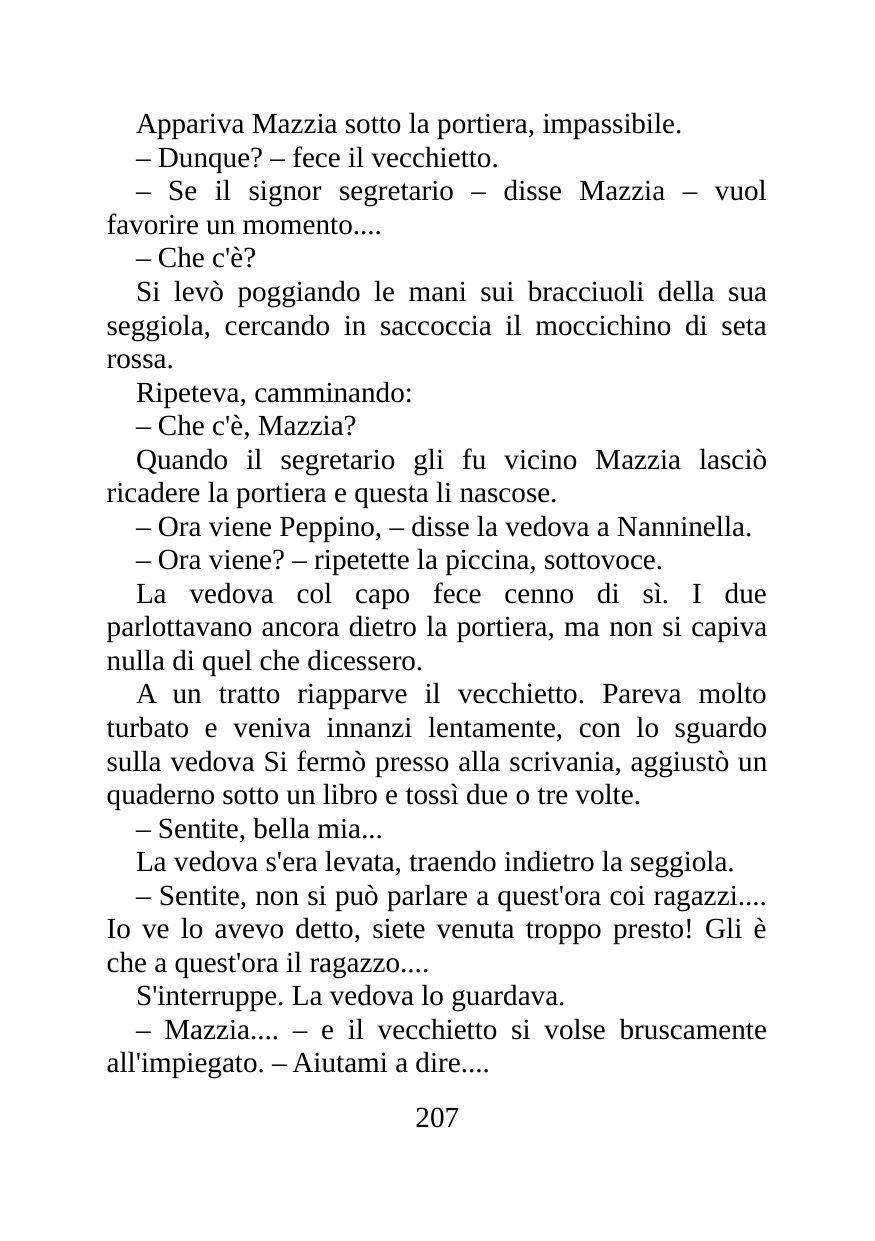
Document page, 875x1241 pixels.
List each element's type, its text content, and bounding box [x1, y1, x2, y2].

text La vedova s'era levata, traendo indietro la seggiola. [106, 844, 768, 878]
text Appariva Mazzia sotto la portiera, impassibile. [106, 106, 768, 140]
text ‒ Ora viene Peppino, ‒ disse la vedova a Nanninella. [106, 509, 768, 542]
text ‒ Che c'è? [106, 241, 768, 274]
text ‒ Che c'è, Mazzia? [106, 408, 768, 442]
text ‒ Mazzia.... ‒ e il vecchietto si volse bruscamente all'impiegato. ‒ Aiutami a dire.... [106, 1012, 768, 1079]
text S'interruppe. La vedova lo guardava. [106, 978, 768, 1012]
text ‒ Se il signor segretario ‒ disse Mazzia ‒ vuol favorire un momento.... [106, 173, 768, 241]
text ‒ Ora viene? ‒ ripetette la piccina, sottovoce. [106, 542, 768, 576]
text La vedova col capo fece cenno di sì. I due parlottavano ancora dietro la portiera, ma non si capiva nulla di quel che dicessero. [106, 576, 768, 677]
text A un tratto riapparve il vecchietto. Pareva molto turbato e veniva innanzi lentamente, con lo sguardo sulla vedova Si fermò presso alla scrivania, aggiustò un quaderno sotto un libro e tossì due o tre volte. [106, 677, 768, 811]
text Ripeteva, camminando: [106, 375, 768, 408]
text ‒ Sentite, bella mia... [106, 811, 768, 844]
text Quando il segretario gli fu vicino Mazzia lasciò ricadere la portiera e questa li nascose. [106, 442, 768, 509]
text ‒ Sentite, non si può parlare a quest'ora coi ragazzi.... Io ve lo avevo detto, siete venuta troppo presto! Gli è che a quest'ora il ragazzo.... [106, 878, 768, 978]
text Si levò poggiando le mani sui bracciuoli della sua seggiola, cercando in saccoccia il moccichino di seta rossa. [106, 274, 768, 375]
text ‒ Dunque? ‒ fece il vecchietto. [106, 140, 768, 173]
